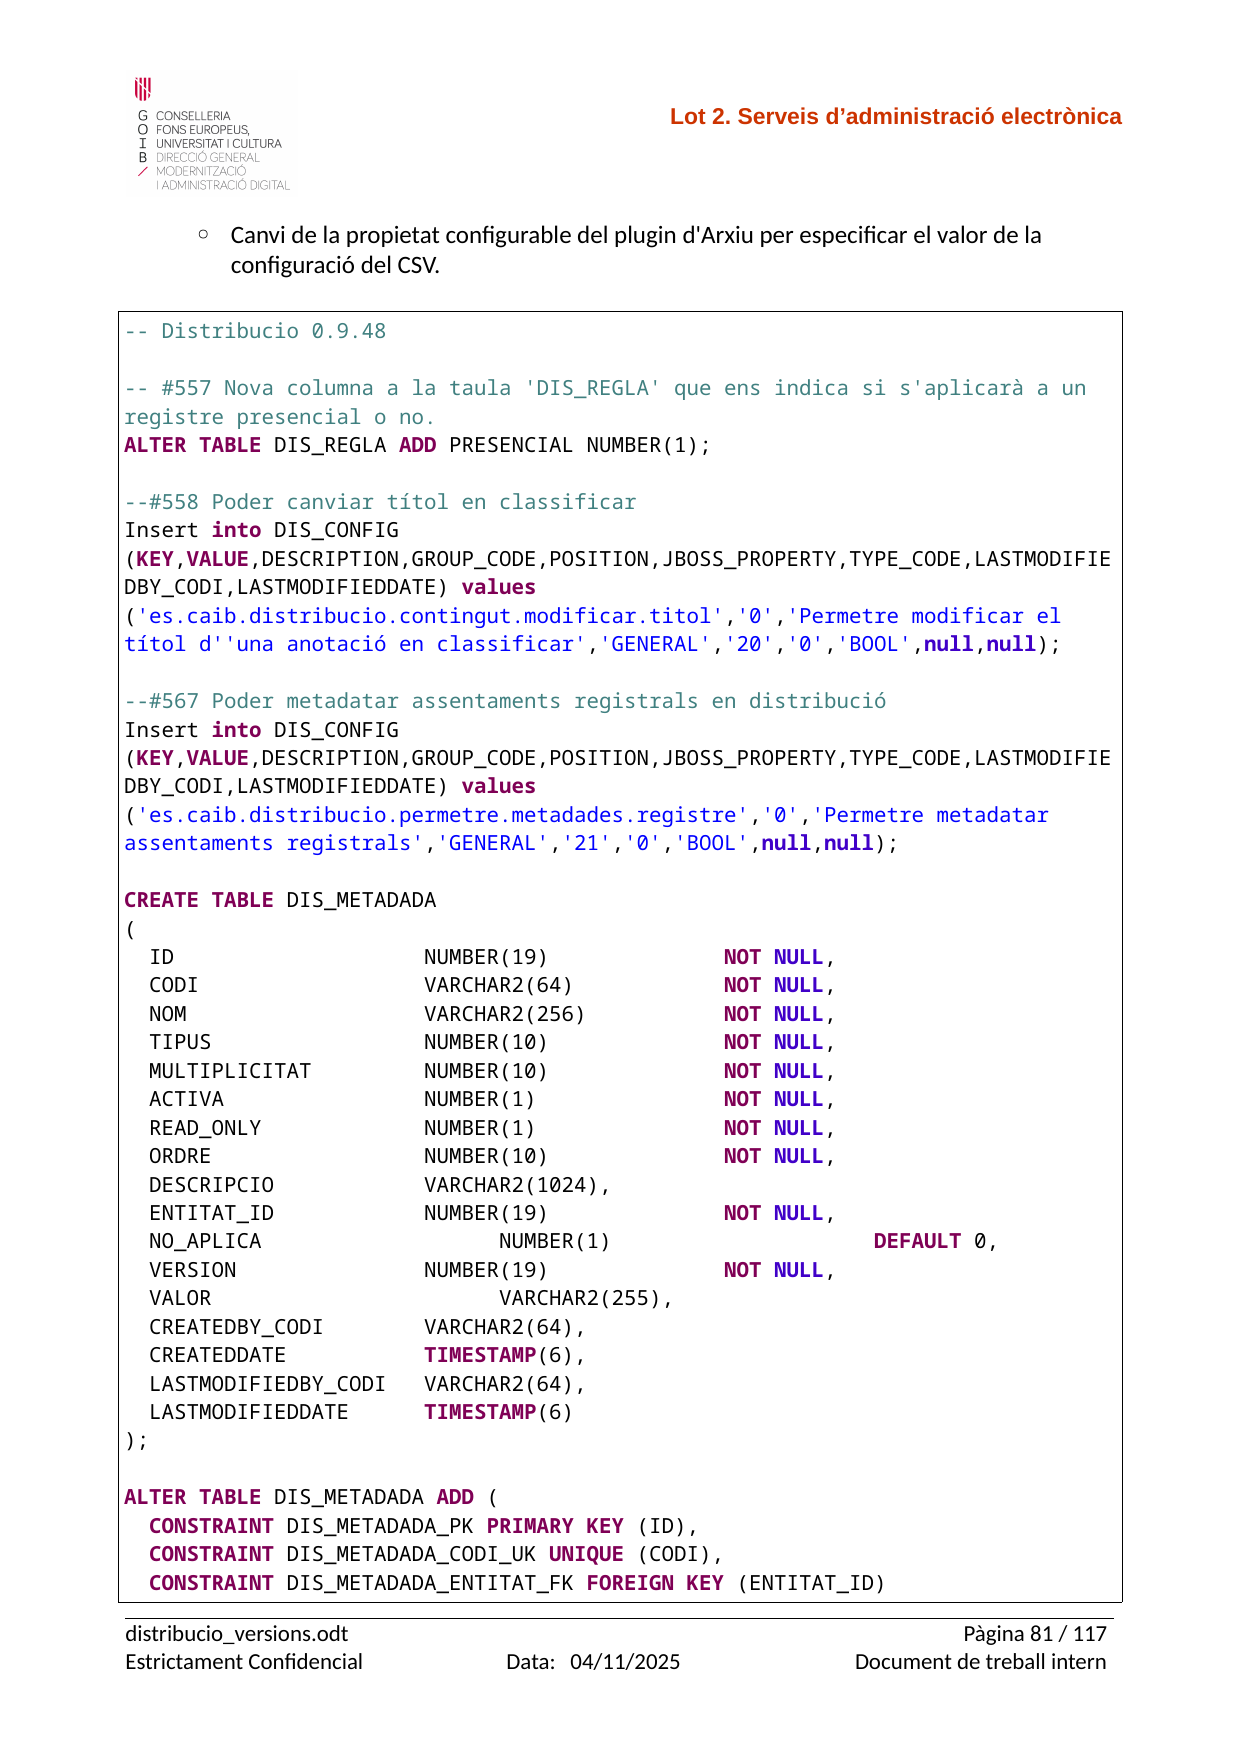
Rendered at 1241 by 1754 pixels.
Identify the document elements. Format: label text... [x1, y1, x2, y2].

picture [126, 70, 299, 197]
table_header -- Distribucio 0.9.48 -- #557 Nova columna a la taula 'DIS_REGLA' que ens indica si s'aplicarà a un registre presencial o no. ALTER TABLE DIS_REGLA ADD PRESENCIAL NUMBER(1); --#558 Poder canviar títol en classificar Insert into DIS_CONFIG (KEY,VALUE,DESCRIPTION,GROUP_CODE,POSITION,JBOSS_PROPERTY,TYPE_CODE,LASTMODIFIEDBY_CODI,LASTMODIFIEDDATE) values ('es.caib.distribucio.contingut.modificar.titol','0','Permetre modificar el títol d''una anotació en classificar','GENERAL','20','0','BOOL',null,null); --#567 Poder metadatar assentaments registrals en distribució Insert into DIS_CONFIG (KEY,VALUE,DESCRIPTION,GROUP_CODE,POSITION,JBOSS_PROPERTY,TYPE_CODE,LASTMODIFIEDBY_CODI,LASTMODIFIEDDATE) values ('es.caib.distribucio.permetre.metadades.registre','0','Permetre metadatar assentaments registrals','GENERAL','21','0','BOOL',null,null); CREATE TABLE DIS_METADADA ( ID NUMBER(19) NOT NULL, CODI VARCHAR2(64) NOT NULL, NOM VARCHAR2(256) NOT NULL, TIPUS NUMBER(10) NOT NULL, MULTIPLICITAT NUMBER(10) NOT NULL, ACTIVA NUMBER(1) NOT NULL, READ_ONLY NUMBER(1) NOT NULL, ORDRE NUMBER(10) NOT NULL, DESCRIPCIO VARCHAR2(1024), ENTITAT_ID NUMBER(19) NOT NULL, NO_APLICA NUMBER(1) DEFAULT 0, VERSION NUMBER(19) NOT NULL, VALOR VARCHAR2(255), CREATEDBY_CODI VARCHAR2(64), CREATEDDATE TIMESTAMP(6), LASTMODIFIEDBY_CODI VARCHAR2(64), LASTMODIFIEDDATE TIMESTAMP(6) ); ALTER TABLE DIS_METADADA ADD ( CONSTRAINT DIS_METADADA_PK PRIMARY KEY (ID), CONSTRAINT DIS_METADADA_CODI_UK UNIQUE (CODI), CONSTRAINT DIS_METADADA_ENTITAT_FK FOREIGN KEY (ENTITAT_ID) [119, 312, 1122, 1602]
list Canvi de la propietat configurable del plugin d'Arxiu per especificar el valor de la configuració del CSV. [193, 219, 1122, 280]
